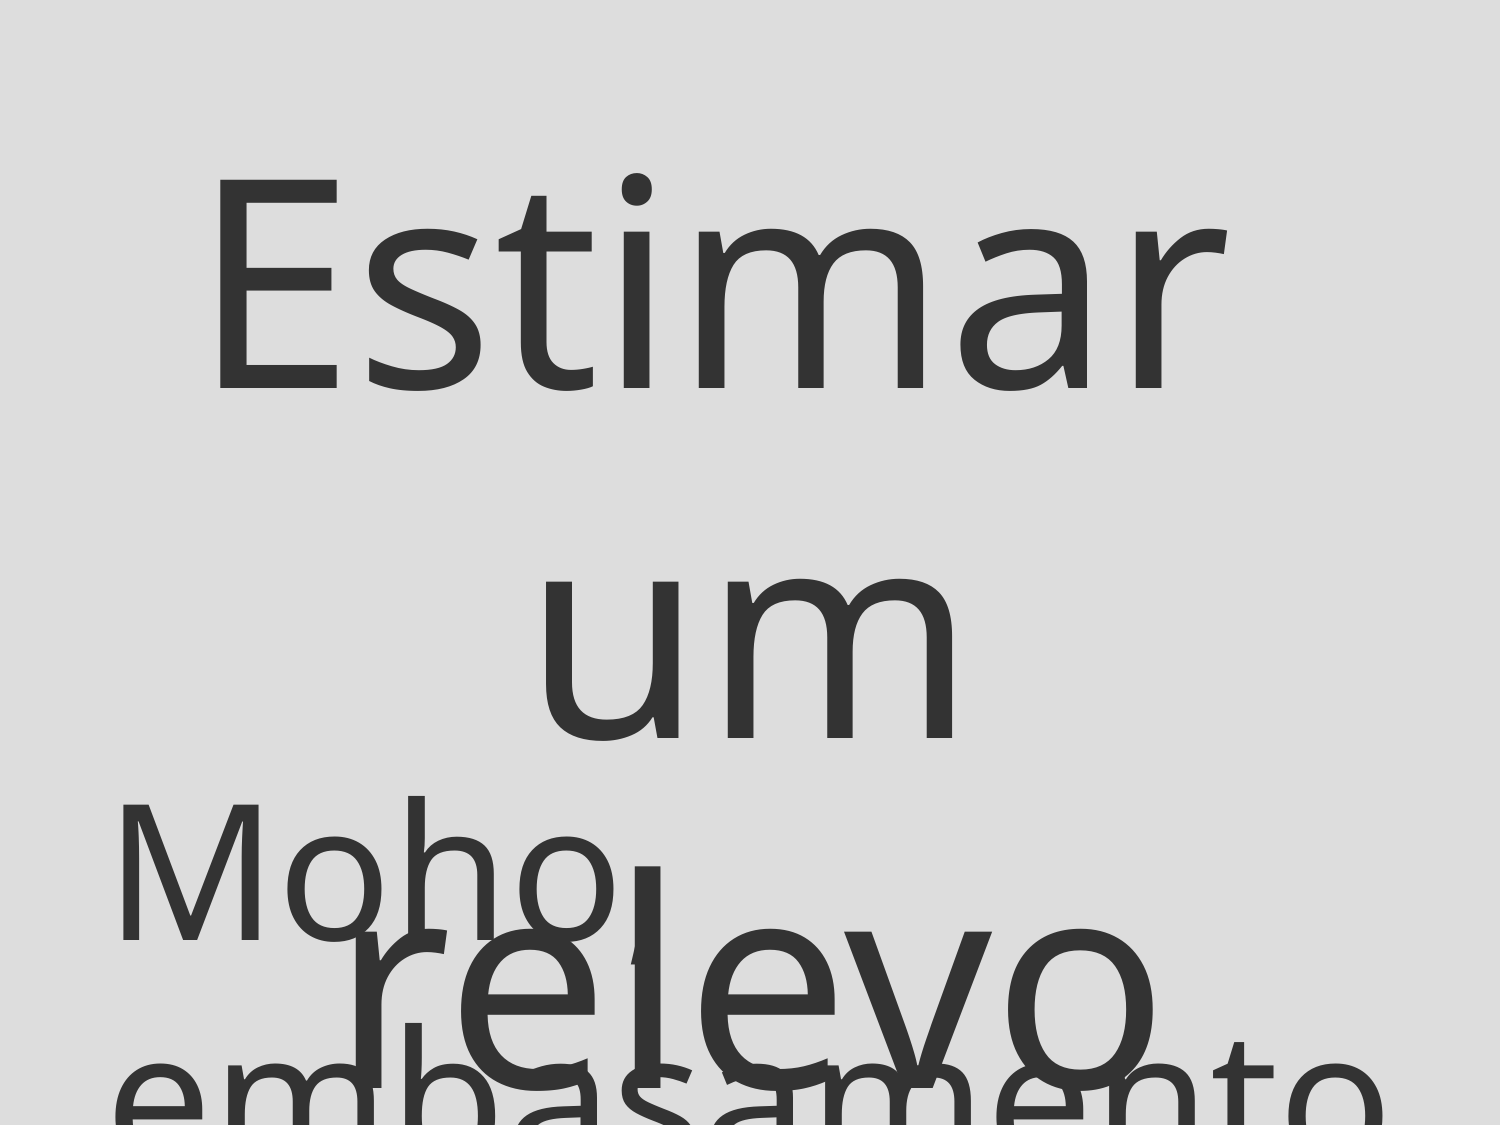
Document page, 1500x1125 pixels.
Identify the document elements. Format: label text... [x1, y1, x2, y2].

title Estimar um relevo [75, 83, 1425, 737]
title Moho, embasamento [75, 737, 1425, 1075]
